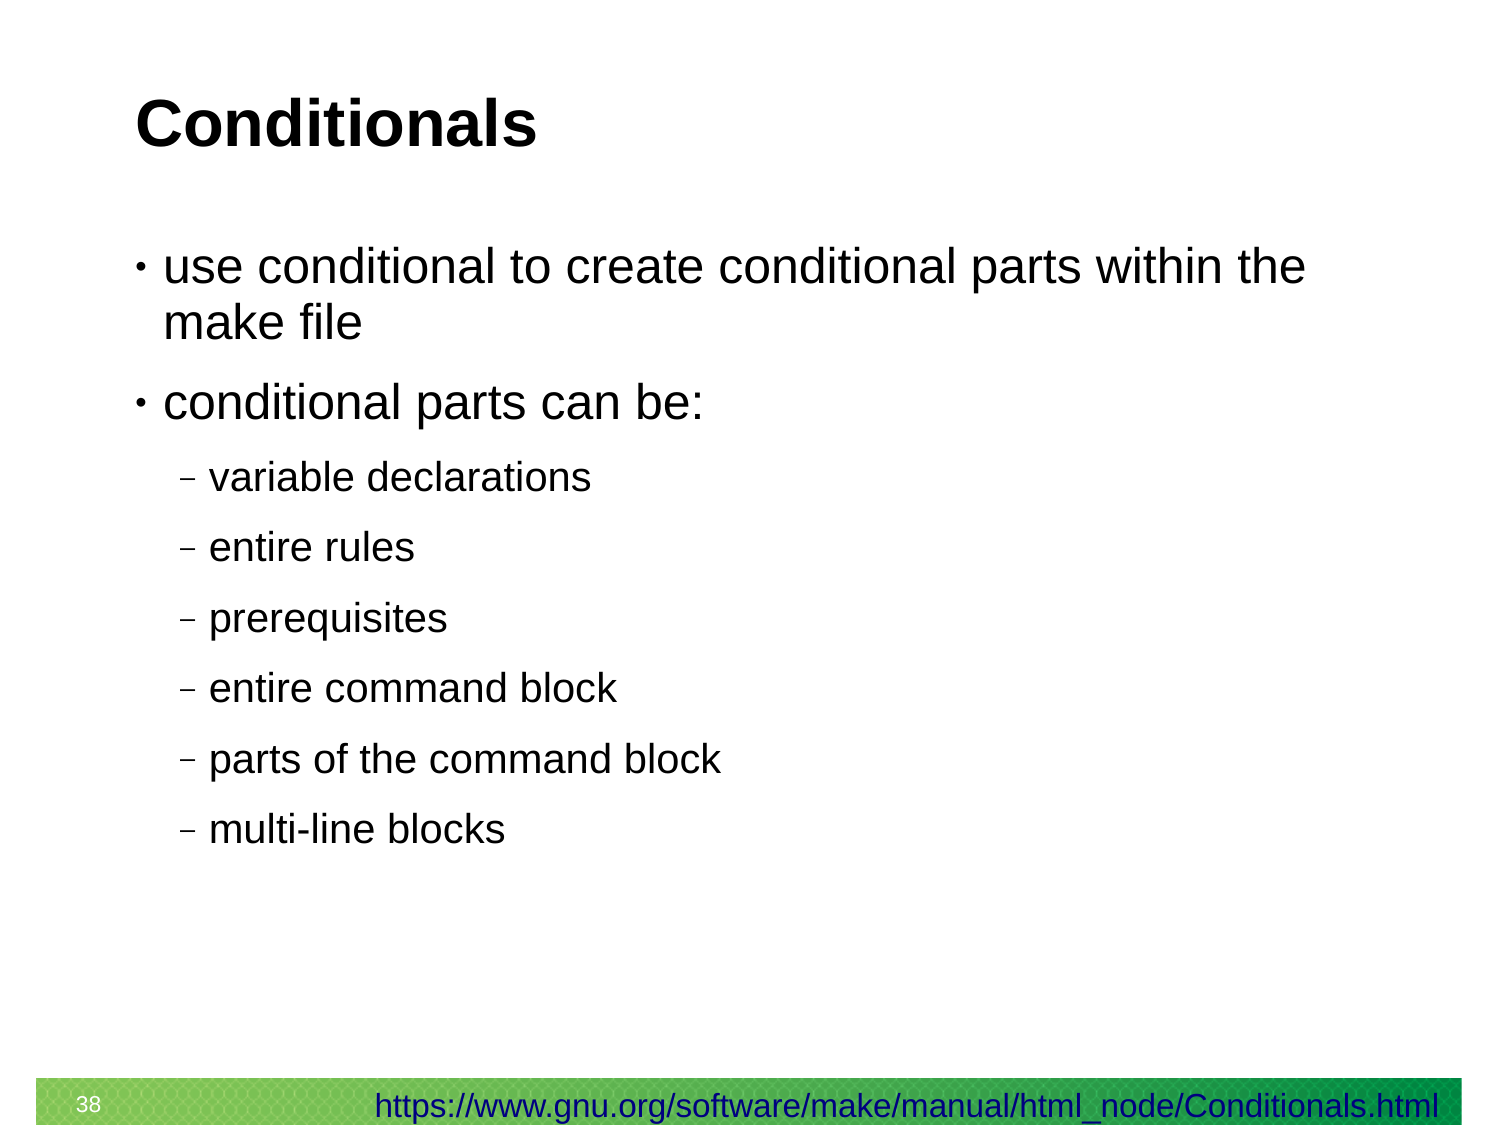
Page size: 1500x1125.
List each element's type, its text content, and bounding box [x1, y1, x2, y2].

list use conditional to create conditional parts within the make file conditional parts can be: variable declarations entire rules prerequisites entire command block parts of the command block multi-line blocks [135, 238, 1372, 982]
text_box https://www.gnu.org/software/make/manual/html_node/Conditionals.html [360, 1080, 1456, 1125]
picture [36, 1078, 1462, 1125]
title Conditionals [135, 41, 1372, 204]
